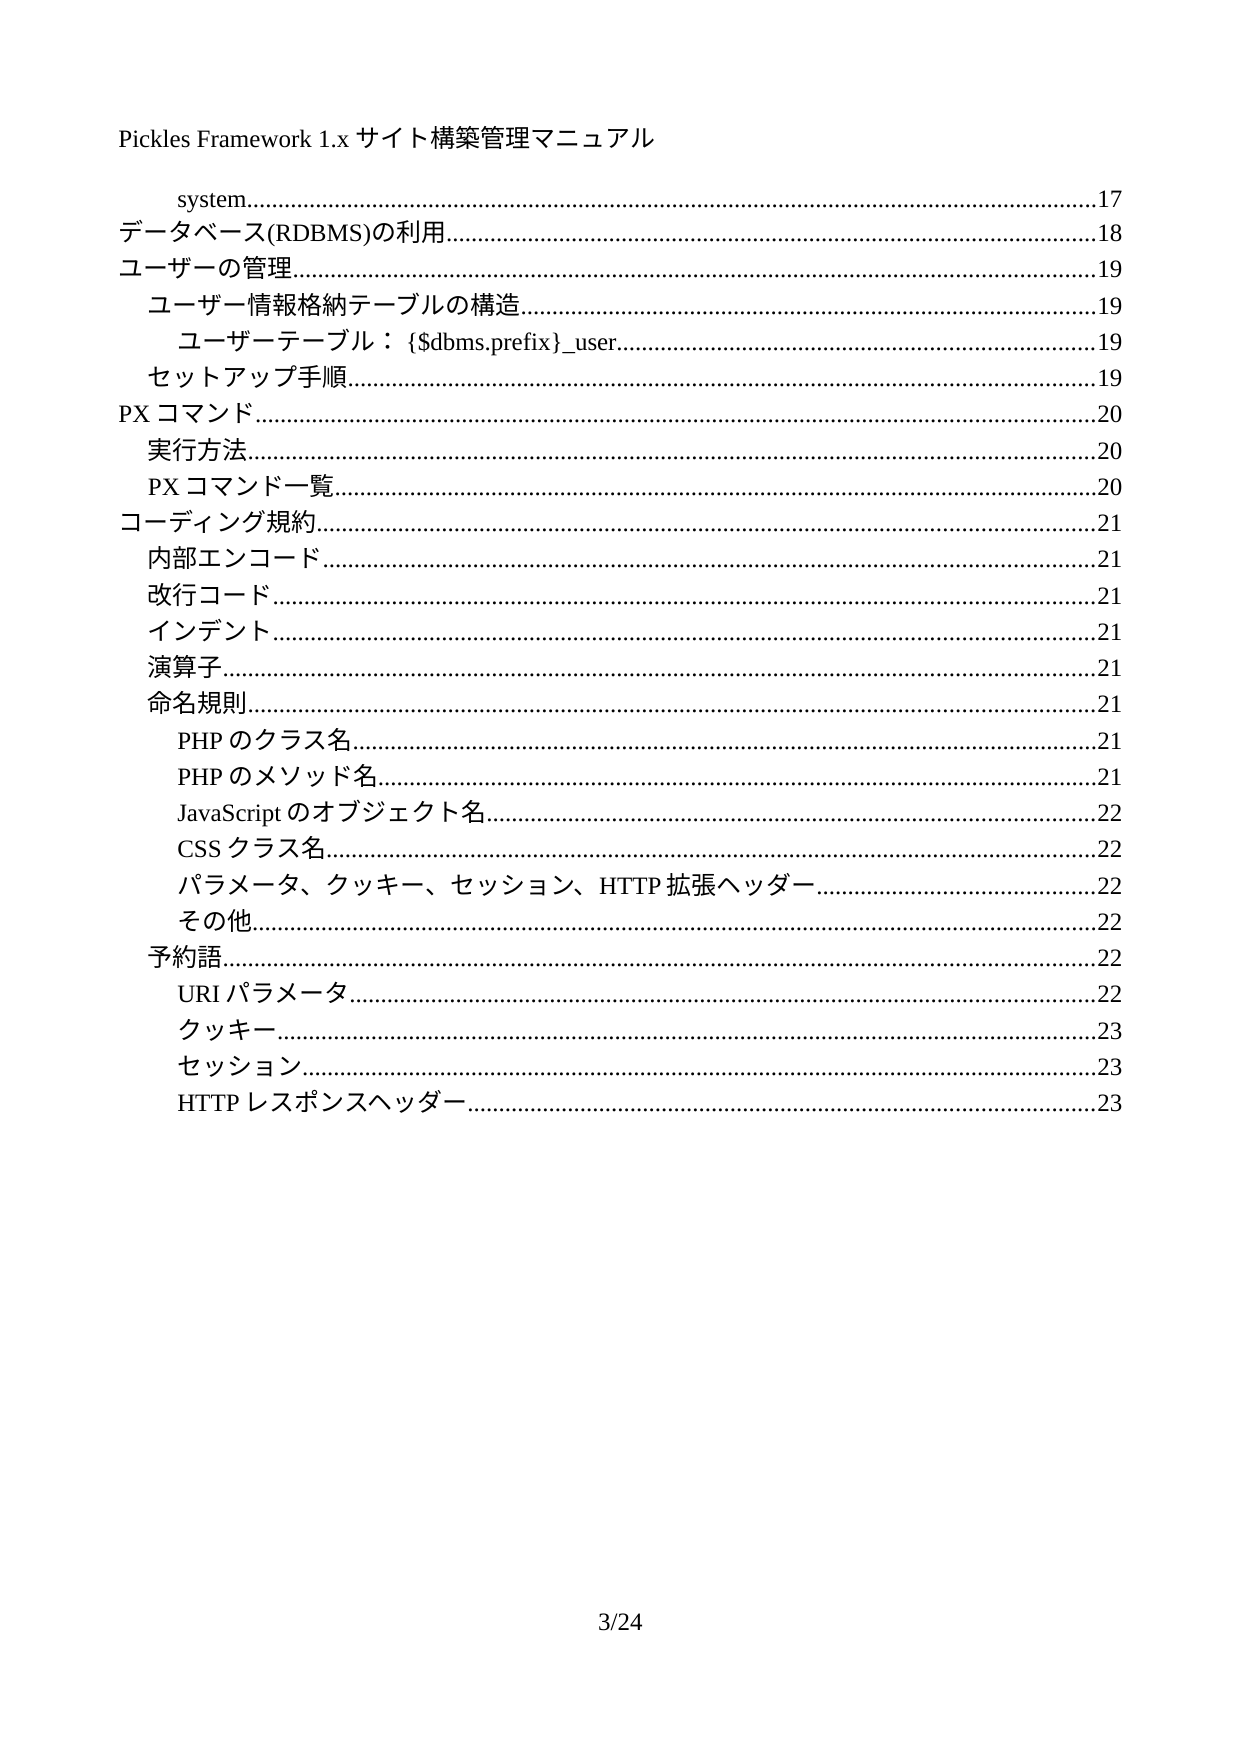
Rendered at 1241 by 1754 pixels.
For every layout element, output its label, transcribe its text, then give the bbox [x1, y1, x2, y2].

text 実行方法 20 [148, 430, 1122, 466]
text セッション 23 [177, 1046, 1122, 1083]
text ユーザーテーブル： {$dbms.prefix}_user 19 [177, 321, 1122, 358]
text クッキー 23 [177, 1010, 1122, 1046]
text PXコマンド一覧 20 [148, 466, 1122, 503]
text インデント 21 [148, 611, 1122, 648]
text PHPのクラス名 21 [177, 720, 1122, 756]
text URIパラメータ 22 [177, 974, 1122, 1010]
text データベース(RDBMS)の利用 18 [118, 213, 1122, 249]
text ユーザー情報格納テーブルの構造 19 [148, 285, 1122, 321]
text 内部エンコード 21 [148, 539, 1122, 575]
text 命名規則 21 [148, 684, 1122, 720]
text HTTPレスポンスヘッダー 23 [177, 1083, 1122, 1119]
text その他 22 [177, 901, 1122, 938]
text コーディング規約 21 [118, 503, 1122, 539]
text セットアップ手順 19 [148, 358, 1122, 394]
text CSSクラス名 22 [177, 829, 1122, 865]
text 改行コード 21 [148, 575, 1122, 611]
text 予約語 22 [148, 938, 1122, 974]
text JavaScriptのオブジェクト名 22 [177, 793, 1122, 829]
text PHPのメソッド名 21 [177, 756, 1122, 793]
text system 17 [177, 184, 1122, 213]
text 演算子 21 [148, 648, 1122, 684]
text ユーザーの管理 19 [118, 249, 1122, 285]
text PXコマンド 20 [118, 394, 1122, 430]
text パラメータ、クッキー、セッション、HTTP拡張ヘッダー 22 [177, 865, 1122, 901]
